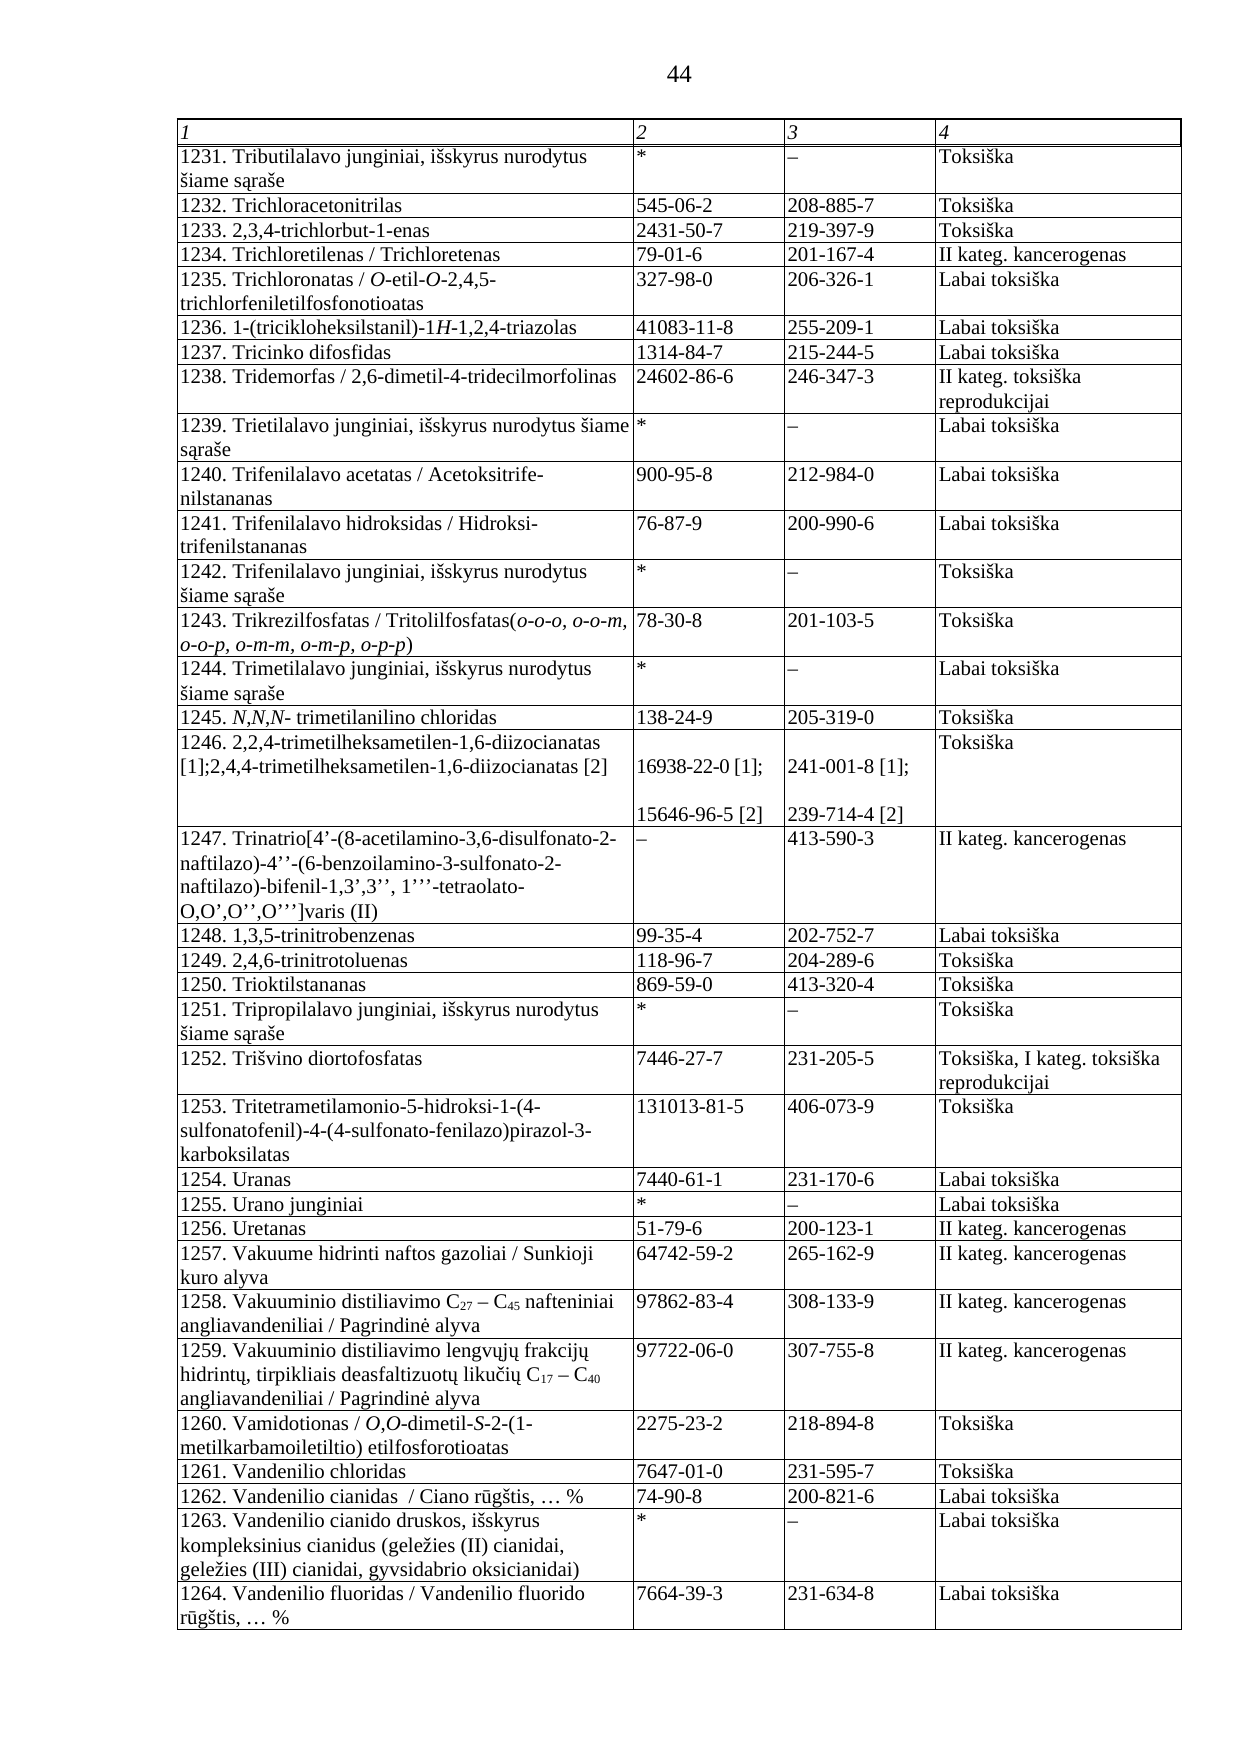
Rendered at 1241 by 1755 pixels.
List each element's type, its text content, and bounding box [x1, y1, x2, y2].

table_cell 1253. Tritetrametilamonio-5-hidroksi-1-(4-sulfonatofenil)-4-(4-sulfonato-fenilazo)pirazol-3-karboksilatas [178, 1095, 633, 1166]
table_cell – [785, 147, 935, 192]
table_cell 231-595-7 [785, 1460, 935, 1483]
table_cell 1233. 2,3,4-trichlorbut-1-enas [178, 218, 633, 242]
table_cell 231-205-5 [785, 1046, 935, 1094]
table_cell 1256. Uretanas [178, 1217, 633, 1240]
table_cell 1257. Vakuume hidrinti naftos gazoliai / Sunkioji kuro alyva [178, 1241, 633, 1289]
table_cell – [785, 414, 935, 461]
table_cell Toksiška [936, 218, 1181, 242]
table_cell 1248. 1,3,5-trinitrobenzenas [178, 924, 633, 947]
table_cell Labai toksiška [936, 267, 1181, 315]
table_cell 7664-39-3 [634, 1582, 784, 1629]
table_cell 255-209-1 [785, 316, 935, 339]
table_cell Toksiška [936, 730, 1181, 826]
table_cell Toksiška [936, 706, 1181, 729]
table_header 2 [634, 120, 784, 144]
table_cell 41083-11-8 [634, 316, 784, 339]
table_cell 78-30-8 [634, 608, 784, 656]
table_cell 201-167-4 [785, 243, 935, 266]
table_cell Labai toksiška [936, 1582, 1181, 1629]
table_header 4 [936, 120, 1180, 144]
table_cell 1254. Uranas [178, 1168, 633, 1191]
table_cell 1239. Trietilalavo junginiai, išskyrus nurodytus šiame sąraše [178, 414, 633, 461]
table_cell 1244. Trimetilalavo junginiai, išskyrus nurodytus šiame sąraše [178, 657, 633, 704]
table_cell 413-590-3 [785, 827, 935, 923]
table_cell 231-170-6 [785, 1168, 935, 1191]
table_cell 1252. Trišvino diortofosfatas [178, 1046, 633, 1094]
table_cell 76-87-9 [634, 511, 784, 558]
table_cell 1231. Tributilalavo junginiai, išskyrus nurodytus šiame sąraše [178, 147, 633, 192]
table_cell Toksiška [936, 147, 1181, 192]
table_cell 1259. Vakuuminio distiliavimo lengvųjų frakcijų hidrintų, tirpikliais deasfaltizuotų likučių C17 – C40 angliavandeniliai / Pagrindinė alyva [178, 1339, 633, 1410]
table_cell 7647-01-0 [634, 1460, 784, 1483]
table_cell Labai toksiška [936, 657, 1181, 704]
table_cell Toksiška [936, 1411, 1181, 1459]
table_cell 118-96-7 [634, 948, 784, 972]
table_cell 74-90-8 [634, 1484, 784, 1508]
table_cell Toksiška [936, 608, 1181, 656]
table_cell Labai toksiška [936, 316, 1181, 339]
table_cell – [785, 657, 935, 704]
table_cell 1264. Vandenilio fluoridas / Vandenilio fluorido rūgštis, … % [178, 1582, 633, 1629]
table_cell 1237. Tricinko difosfidas [178, 340, 633, 364]
table_cell 2275-23-2 [634, 1411, 784, 1459]
table_cell 24602-86-6 [634, 365, 784, 413]
table_cell 1247. Trinatrio[4’-(8-acetilamino-3,6-disulfonato-2-naftilazo)-4’’-(6-benzoilamino-3-sulfonato-2-naftilazo)-bifenil-1,3’,3’’, 1’’’-tetraolato-O,O’,O’’,O’’’]varis (II) [178, 827, 633, 923]
table_cell 1258. Vakuuminio distiliavimo C27 – C45 nafteniniai angliavandeniliai / Pagrindinė alyva [178, 1290, 633, 1337]
table_cell * [634, 147, 784, 192]
table_cell 1238. Tridemorfas / 2,6-dimetil-4-tridecilmorfolinas [178, 365, 633, 413]
table_cell Labai toksiška [936, 1509, 1181, 1581]
table_cell 208-885-7 [785, 194, 935, 217]
table_cell Labai toksiška [936, 924, 1181, 947]
table_cell 1243. Trikrezilfosfatas / Tritolilfosfatas(o-o-o, o-o-m, o-o-p, o-m-m, o-m-p, o-p-p) [178, 608, 633, 656]
table_cell 2431-50-7 [634, 218, 784, 242]
table_cell Toksiška [936, 560, 1181, 607]
table_cell 1235. Trichloronatas / O-etil-O-2,4,5-trichlorfeniletilfosfonotioatas [178, 267, 633, 315]
table_cell Labai toksiška [936, 1168, 1181, 1191]
table_cell 900-95-8 [634, 462, 784, 510]
table_cell Toksiška, I kateg. toksiška reprodukcijai [936, 1046, 1181, 1094]
table_cell 200-821-6 [785, 1484, 935, 1508]
table_cell Toksiška [936, 1095, 1181, 1166]
table_cell 51-79-6 [634, 1217, 784, 1240]
table_cell 200-123-1 [785, 1217, 935, 1240]
table_cell 218-894-8 [785, 1411, 935, 1459]
table_cell * [634, 998, 784, 1045]
table_cell 406-073-9 [785, 1095, 935, 1166]
table_cell 215-244-5 [785, 340, 935, 364]
table_cell 265-162-9 [785, 1241, 935, 1289]
table_cell 204-289-6 [785, 948, 935, 972]
table_cell 1236. 1-(tricikloheksilstanil)-1H-1,2,4-triazolas [178, 316, 633, 339]
table_cell II kateg. kancerogenas [936, 1290, 1181, 1337]
table_cell 97862-83-4 [634, 1290, 784, 1337]
table_cell 219-397-9 [785, 218, 935, 242]
table_cell 1240. Trifenilalavo acetatas / Acetoksitrife-nilstananas [178, 462, 633, 510]
table_cell 1251. Tripropilalavo junginiai, išskyrus nurodytus šiame sąraše [178, 998, 633, 1045]
table_cell – [785, 1509, 935, 1581]
table_cell Labai toksiška [936, 462, 1181, 510]
table_cell 131013-81-5 [634, 1095, 784, 1166]
table_cell Toksiška [936, 948, 1181, 972]
table_cell 7446-27-7 [634, 1046, 784, 1094]
table_cell 1260. Vamidotionas / O,O-dimetil-S-2-(1-metilkarbamoiletiltio) etilfosforotioatas [178, 1411, 633, 1459]
table_cell II kateg. toksiška reprodukcijai [936, 365, 1181, 413]
table_header 3 [785, 120, 935, 144]
table_cell II kateg. kancerogenas [936, 1241, 1181, 1289]
table_cell 308-133-9 [785, 1290, 935, 1337]
table_cell 241-001-8 [1]; 239-714-4 [2] [785, 730, 935, 826]
table_cell 202-752-7 [785, 924, 935, 947]
table_cell 200-990-6 [785, 511, 935, 558]
table_cell 1249. 2,4,6-trinitrotoluenas [178, 948, 633, 972]
table_cell 1241. Trifenilalavo hidroksidas / Hidroksi-trifenilstananas [178, 511, 633, 558]
table_cell Labai toksiška [936, 1192, 1181, 1216]
table_cell 64742-59-2 [634, 1241, 784, 1289]
table_cell 1255. Urano junginiai [178, 1192, 633, 1216]
table_cell – [785, 560, 935, 607]
table_cell 7440-61-1 [634, 1168, 784, 1191]
table_cell – [785, 1192, 935, 1216]
table_cell Labai toksiška [936, 340, 1181, 364]
table_cell Toksiška [936, 998, 1181, 1045]
table_cell II kateg. kancerogenas [936, 1339, 1181, 1410]
table_cell 1314-84-7 [634, 340, 784, 364]
table_cell * [634, 657, 784, 704]
table_cell 1261. Vandenilio chloridas [178, 1460, 633, 1483]
table_cell 869-59-0 [634, 973, 784, 996]
table_cell 212-984-0 [785, 462, 935, 510]
table_cell Labai toksiška [936, 511, 1181, 558]
table_cell 1246. 2,2,4-trimetilheksametilen-1,6-diizocianatas [1];2,4,4-trimetilheksametilen-1,6-diizocianatas [2] [178, 730, 633, 826]
table_cell II kateg. kancerogenas [936, 1217, 1181, 1240]
table_cell 231-634-8 [785, 1582, 935, 1629]
table_cell – [634, 827, 784, 923]
table_cell Labai toksiška [936, 414, 1181, 461]
table_cell II kateg. kancerogenas [936, 827, 1181, 923]
table_cell 138-24-9 [634, 706, 784, 729]
table_cell 206-326-1 [785, 267, 935, 315]
table_cell 1242. Trifenilalavo junginiai, išskyrus nurodytus šiame sąraše [178, 560, 633, 607]
table_cell II kateg. kancerogenas [936, 243, 1181, 266]
table_cell 79-01-6 [634, 243, 784, 266]
table_cell Labai toksiška [936, 1484, 1181, 1508]
table_cell * [634, 1192, 784, 1216]
table_cell 97722-06-0 [634, 1339, 784, 1410]
table_cell 307-755-8 [785, 1339, 935, 1410]
table_cell * [634, 1509, 784, 1581]
table_cell 1250. Trioktilstananas [178, 973, 633, 996]
table_cell 327-98-0 [634, 267, 784, 315]
table_cell * [634, 560, 784, 607]
table_cell 99-35-4 [634, 924, 784, 947]
table_cell – [785, 998, 935, 1045]
table_cell 1245. N,N,N- trimetilanilino chloridas [178, 706, 633, 729]
table_cell 201-103-5 [785, 608, 935, 656]
table_cell 1263. Vandenilio cianido druskos, išskyrus kompleksinius cianidus (geležies (II) cianidai, geležies (III) cianidai, gyvsidabrio oksicianidai) [178, 1509, 633, 1581]
table_cell 1234. Trichloretilenas / Trichloretenas [178, 243, 633, 266]
table_cell 1262. Vandenilio cianidas / Ciano rūgštis, … % [178, 1484, 633, 1508]
table_cell * [634, 414, 784, 461]
table_cell 246-347-3 [785, 365, 935, 413]
table_cell 1232. Trichloracetonitrilas [178, 194, 633, 217]
table_cell 545-06-2 [634, 194, 784, 217]
table_cell Toksiška [936, 973, 1181, 996]
table_cell Toksiška [936, 1460, 1181, 1483]
table_cell 205-319-0 [785, 706, 935, 729]
table_cell Toksiška [936, 194, 1181, 217]
table_header 1 [178, 120, 633, 144]
table_cell 16938-22-0 [1]; 15646-96-5 [2] [634, 730, 784, 826]
table_cell 413-320-4 [785, 973, 935, 996]
